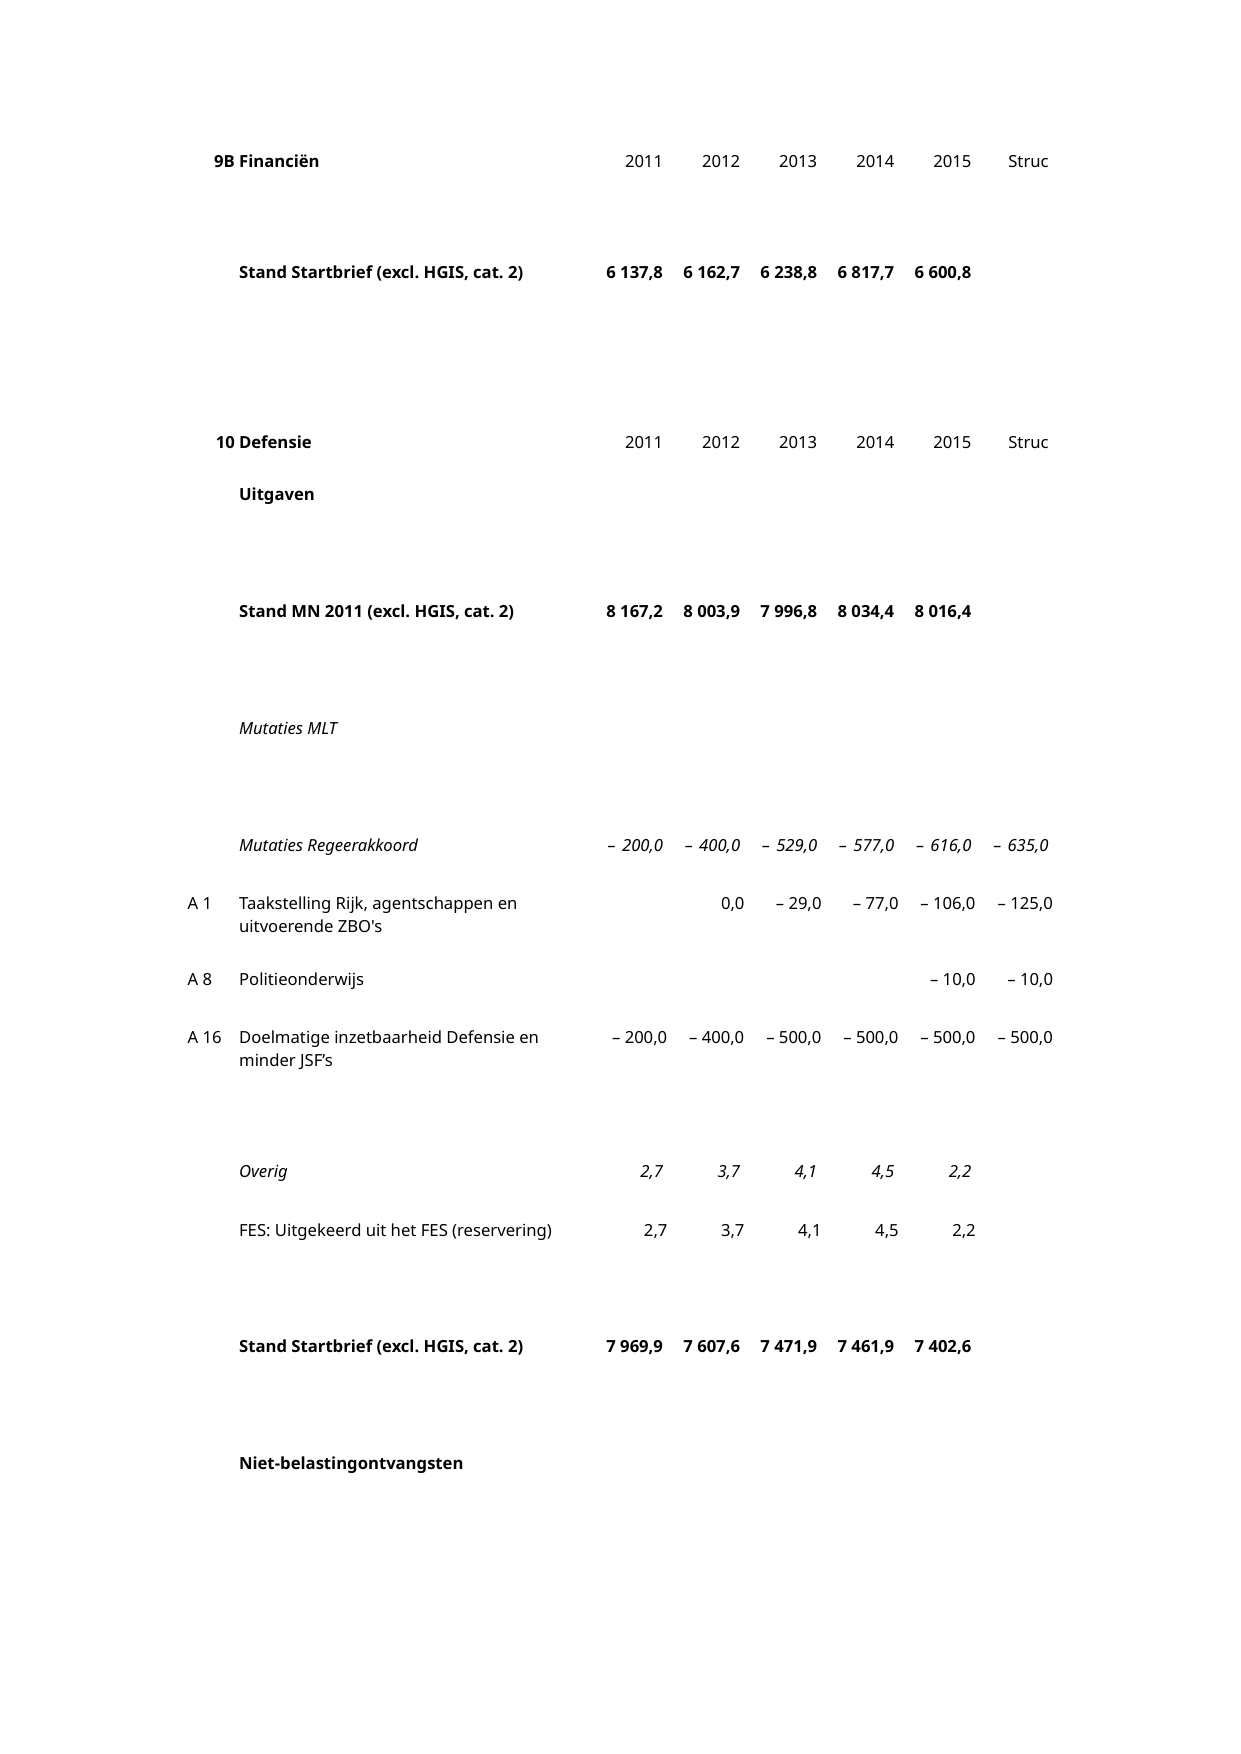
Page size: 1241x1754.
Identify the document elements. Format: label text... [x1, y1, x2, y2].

table_cell – 77,0 [821, 892, 898, 967]
table_cell [188, 1277, 239, 1335]
table_cell [590, 775, 667, 833]
table_header Defensie [239, 430, 590, 483]
table_cell 2,7 [590, 1160, 667, 1218]
table_cell [975, 483, 1053, 541]
table_cell [667, 717, 744, 775]
table_cell [821, 717, 898, 775]
table_cell [821, 483, 898, 541]
table_cell [975, 261, 1053, 314]
table_cell [188, 1394, 239, 1452]
table_cell [975, 658, 1053, 717]
table_cell [590, 1510, 667, 1569]
table_cell 4,5 [821, 1218, 898, 1277]
table_cell 8 003,9 [667, 600, 744, 658]
table_cell [667, 203, 744, 261]
table_header Struc [975, 430, 1053, 483]
table_cell – 500,0 [898, 1026, 975, 1101]
table_cell 7 402,6 [898, 1335, 975, 1393]
table_cell [239, 1510, 590, 1569]
table_cell [188, 1101, 239, 1160]
table_cell [744, 1452, 821, 1510]
table_cell [975, 1452, 1053, 1510]
table_cell [975, 203, 1053, 261]
table_cell [239, 658, 590, 717]
table_cell [188, 658, 239, 717]
table_cell [975, 1101, 1053, 1160]
table_header 2013 [744, 150, 821, 203]
table_cell [667, 968, 744, 1026]
table_cell – 200,0 [590, 1026, 667, 1101]
table_cell [667, 1277, 744, 1335]
table_header 2013 [744, 430, 821, 483]
table_header 2014 [821, 150, 898, 203]
table_cell [188, 1218, 239, 1277]
table_cell [590, 483, 667, 541]
table_cell 8 016,4 [898, 600, 975, 658]
table_cell Stand MN 2011 (excl. HGIS, cat. 2) [239, 600, 590, 658]
table_cell [975, 1160, 1053, 1218]
table_cell 4,5 [821, 1160, 898, 1218]
table_cell [188, 1335, 239, 1393]
table_cell [975, 1510, 1053, 1569]
table_cell – 10,0 [898, 968, 975, 1026]
table_cell [188, 600, 239, 658]
table_cell [744, 1277, 821, 1335]
table_cell 8 034,4 [821, 600, 898, 658]
table_cell [590, 203, 667, 261]
table_cell [239, 775, 590, 833]
table_cell [590, 1101, 667, 1160]
table_cell [590, 717, 667, 775]
table_cell [590, 1277, 667, 1335]
table_header 2012 [667, 430, 744, 483]
table_cell – 400,0 [667, 834, 744, 892]
table_cell [975, 1218, 1053, 1277]
table_cell 4,1 [744, 1160, 821, 1218]
table_cell [188, 1452, 239, 1510]
table_cell [667, 1510, 744, 1569]
table_cell 7 607,6 [667, 1335, 744, 1393]
table_cell – 500,0 [975, 1026, 1053, 1101]
table_cell 2,2 [898, 1218, 975, 1277]
table_cell [188, 261, 239, 314]
table_cell [898, 1394, 975, 1452]
table_cell 7 461,9 [821, 1335, 898, 1393]
table_cell [667, 1101, 744, 1160]
table_cell [188, 717, 239, 775]
table_cell 0,0 [667, 892, 744, 967]
table_cell [667, 1452, 744, 1510]
table_cell [821, 541, 898, 600]
table_cell [821, 1510, 898, 1569]
table_cell 4,1 [744, 1218, 821, 1277]
table_cell – 106,0 [898, 892, 975, 967]
table_cell 6 137,8 [590, 261, 667, 314]
table_cell [821, 1394, 898, 1452]
table_cell [898, 1510, 975, 1569]
table_cell [898, 1452, 975, 1510]
table_cell [744, 483, 821, 541]
table_cell A 1 [188, 892, 239, 967]
table_cell [744, 717, 821, 775]
table_cell [667, 483, 744, 541]
table_cell – 577,0 [821, 834, 898, 892]
table_cell 6 817,7 [821, 261, 898, 314]
table_cell 3,7 [667, 1218, 744, 1277]
table_cell 6 600,8 [898, 261, 975, 314]
table_header 9B [188, 150, 239, 203]
table_cell 7 996,8 [744, 600, 821, 658]
table_header 10 [188, 430, 239, 483]
table_cell [975, 1335, 1053, 1393]
table_cell [821, 203, 898, 261]
table_cell [188, 834, 239, 892]
table_header 2011 [590, 430, 667, 483]
table_cell [821, 658, 898, 717]
table_cell – 616,0 [898, 834, 975, 892]
table_cell [667, 1394, 744, 1452]
table_cell Politieonderwijs [239, 968, 590, 1026]
table_cell A 8 [188, 968, 239, 1026]
table_cell [188, 1510, 239, 1569]
table_header Financiën [239, 150, 590, 203]
table_cell [898, 1277, 975, 1335]
table_cell – 500,0 [821, 1026, 898, 1101]
table_cell 7 471,9 [744, 1335, 821, 1393]
table_cell 2,7 [590, 1218, 667, 1277]
table_cell [898, 775, 975, 833]
table_header 2011 [590, 150, 667, 203]
table_cell [590, 541, 667, 600]
table_cell – 29,0 [744, 892, 821, 967]
table_cell [667, 775, 744, 833]
table_cell Mutaties MLT [239, 717, 590, 775]
table_header Struc [975, 150, 1053, 203]
table_cell [898, 541, 975, 600]
table_cell [744, 1394, 821, 1452]
table_cell [239, 1394, 590, 1452]
table_cell FES: Uitgekeerd uit het FES (reservering) [239, 1218, 590, 1277]
table_cell [821, 1277, 898, 1335]
table_cell – 635,0 [975, 834, 1053, 892]
table_cell [898, 658, 975, 717]
table_cell [821, 775, 898, 833]
table_cell [975, 1394, 1053, 1452]
table_cell [239, 1277, 590, 1335]
table_cell 7 969,9 [590, 1335, 667, 1393]
table_cell Stand Startbrief (excl. HGIS, cat. 2) [239, 261, 590, 314]
table_cell Overig [239, 1160, 590, 1218]
table_cell 3,7 [667, 1160, 744, 1218]
table_cell [188, 483, 239, 541]
table_cell [590, 968, 667, 1026]
table_cell [744, 968, 821, 1026]
table_cell – 400,0 [667, 1026, 744, 1101]
table_cell [188, 203, 239, 261]
table_header 2015 [898, 430, 975, 483]
table_header 2015 [898, 150, 975, 203]
table_cell Doelmatige inzetbaarheid Defensie en minder JSF’s [239, 1026, 590, 1101]
table_cell [590, 1452, 667, 1510]
table_cell – 125,0 [975, 892, 1053, 967]
table_cell 8 167,2 [590, 600, 667, 658]
table_cell 6 162,7 [667, 261, 744, 314]
table_cell [744, 775, 821, 833]
table_header 2014 [821, 430, 898, 483]
table_cell [898, 203, 975, 261]
table_cell [744, 658, 821, 717]
table_cell [667, 658, 744, 717]
table_cell – 10,0 [975, 968, 1053, 1026]
table_cell [744, 203, 821, 261]
table_cell 6 238,8 [744, 261, 821, 314]
table_cell [188, 1160, 239, 1218]
table_cell [188, 775, 239, 833]
table_cell [898, 717, 975, 775]
table_cell Uitgaven [239, 483, 590, 541]
table_header 2012 [667, 150, 744, 203]
table_cell [898, 1101, 975, 1160]
table_cell [821, 1452, 898, 1510]
table_cell [590, 892, 667, 967]
table_cell [239, 1101, 590, 1160]
table_cell Mutaties Regeerakkoord [239, 834, 590, 892]
table_cell [590, 1394, 667, 1452]
table_cell [744, 1510, 821, 1569]
table_cell Niet-belastingontvangsten [239, 1452, 590, 1510]
table_cell [744, 541, 821, 600]
table_cell [239, 541, 590, 600]
table_cell [821, 1101, 898, 1160]
table_cell [975, 600, 1053, 658]
table_cell 2,2 [898, 1160, 975, 1218]
table_cell [975, 541, 1053, 600]
table_cell [667, 541, 744, 600]
table_cell [975, 717, 1053, 775]
table_cell – 500,0 [744, 1026, 821, 1101]
table_cell [975, 1277, 1053, 1335]
table_cell – 200,0 [590, 834, 667, 892]
table_cell [590, 658, 667, 717]
table_cell – 529,0 [744, 834, 821, 892]
table_cell [744, 1101, 821, 1160]
table_cell Stand Startbrief (excl. HGIS, cat. 2) [239, 1335, 590, 1393]
table_cell [239, 203, 590, 261]
table_cell [898, 483, 975, 541]
table_cell A 16 [188, 1026, 239, 1101]
table_cell Taakstelling Rijk, agentschappen en uitvoerende ZBO's [239, 892, 590, 967]
table_cell [821, 968, 898, 1026]
table_cell [975, 775, 1053, 833]
table_cell [188, 541, 239, 600]
